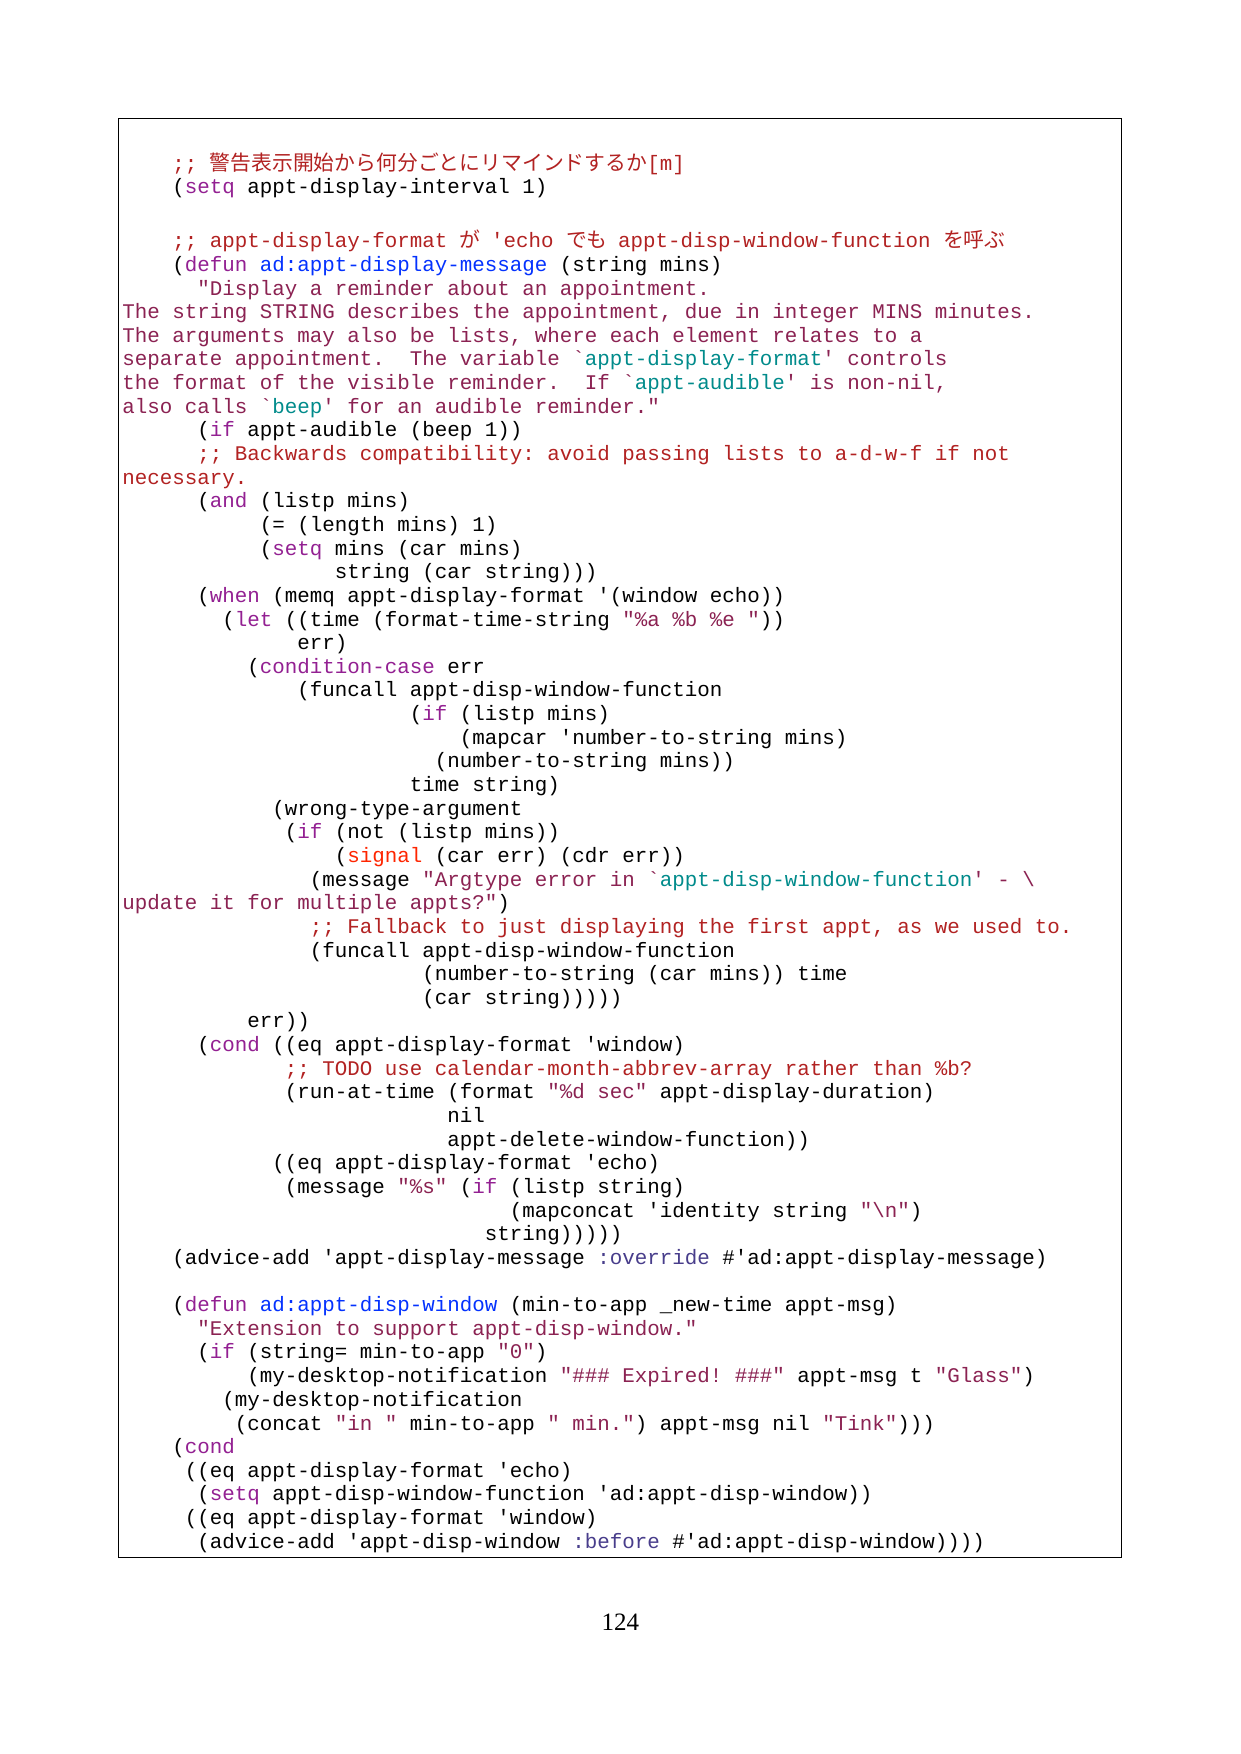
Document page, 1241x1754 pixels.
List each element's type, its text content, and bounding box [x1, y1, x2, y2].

text (= (length mins) 1) [119, 510, 1121, 534]
text ;; Fallback to just displaying the first appt, as we used to. [119, 912, 1121, 936]
text ;; TODO use calendar-month-abbrev-array rather than %b? [119, 1054, 1121, 1077]
text ;; 警告表示開始から何分ごとにリマインドするか[m] [119, 142, 1121, 172]
text separate appointment. The variable `appt-display-format' controls [119, 344, 1121, 368]
text (if (listp mins) [119, 699, 1121, 723]
text The arguments may also be lists, where each element relates to a [119, 321, 1121, 344]
text (car string))))) [119, 983, 1121, 1007]
text ((eq appt-display-format 'echo) [119, 1456, 1121, 1479]
text (signal (car err) (cdr err)) [119, 841, 1121, 865]
text the format of the visible reminder. If `appt-audible' is non-nil, [119, 368, 1121, 392]
text (advice-add 'appt-display-message :override #'ad:appt-display-message) [119, 1243, 1121, 1267]
text appt-delete-window-function)) [119, 1125, 1121, 1148]
text ((eq appt-display-format 'window) [119, 1503, 1121, 1527]
text (run-at-time (format "%d sec" appt-display-duration) [119, 1077, 1121, 1101]
text (funcall appt-disp-window-function [119, 676, 1121, 699]
text err)) [119, 1007, 1121, 1030]
text (mapcar 'number-to-string mins) [119, 723, 1121, 746]
text err) [119, 628, 1121, 652]
text (my-desktop-notification "### Expired! ###" appt-msg t "Glass") [119, 1361, 1121, 1385]
text (message "%s" (if (listp string) [119, 1172, 1121, 1196]
text string))))) [119, 1219, 1121, 1243]
text (setq mins (car mins) [119, 534, 1121, 557]
text (concat "in " min-to-app " min.") appt-msg nil "Tink"))) [119, 1408, 1121, 1432]
text (setq appt-display-interval 1) [119, 172, 1121, 196]
text also calls `beep' for an audible reminder." [119, 392, 1121, 415]
text (defun ad:appt-display-message (string mins) [119, 250, 1121, 273]
text (advice-add 'appt-disp-window :before #'ad:appt-disp-window)))) [119, 1527, 1121, 1557]
text The string STRING describes the appointment, due in integer MINS minutes. [119, 297, 1121, 321]
text (message "Argtype error in `appt-disp-window-function' - \ [119, 865, 1121, 888]
text "Extension to support appt-disp-window." [119, 1314, 1121, 1338]
text (if appt-audible (beep 1)) [119, 415, 1121, 439]
text (if (not (listp mins)) [119, 817, 1121, 841]
text (number-to-string (car mins)) time [119, 959, 1121, 983]
text (let ((time (format-time-string "%a %b %e ")) [119, 604, 1121, 628]
text (when (memq appt-display-format '(window echo)) [119, 581, 1121, 604]
text (mapconcat 'identity string "\n") [119, 1196, 1121, 1219]
text ;; Backwards compatibility: avoid passing lists to a-d-w-f if not necessary. [119, 439, 1121, 486]
text (defun ad:appt-disp-window (min-to-app _new-time appt-msg) [119, 1290, 1121, 1314]
text "Display a reminder about an appointment. [119, 273, 1121, 297]
text ((eq appt-display-format 'echo) [119, 1148, 1121, 1172]
text string (car string))) [119, 557, 1121, 581]
text (cond [119, 1432, 1121, 1456]
text update it for multiple appts?") [119, 888, 1121, 912]
text (and (listp mins) [119, 486, 1121, 510]
text (funcall appt-disp-window-function [119, 936, 1121, 959]
text (condition-case err [119, 652, 1121, 676]
text (setq appt-disp-window-function 'ad:appt-disp-window)) [119, 1479, 1121, 1503]
text (wrong-type-argument [119, 794, 1121, 817]
text (if (string= min-to-app "0") [119, 1338, 1121, 1361]
text (cond ((eq appt-display-format 'window) [119, 1030, 1121, 1054]
text time string) [119, 770, 1121, 794]
text nil [119, 1101, 1121, 1125]
text (my-desktop-notification [119, 1385, 1121, 1408]
text (number-to-string mins)) [119, 746, 1121, 770]
text ;; appt-display-format が 'echo でも appt-disp-window-function を呼ぶ [119, 219, 1121, 250]
